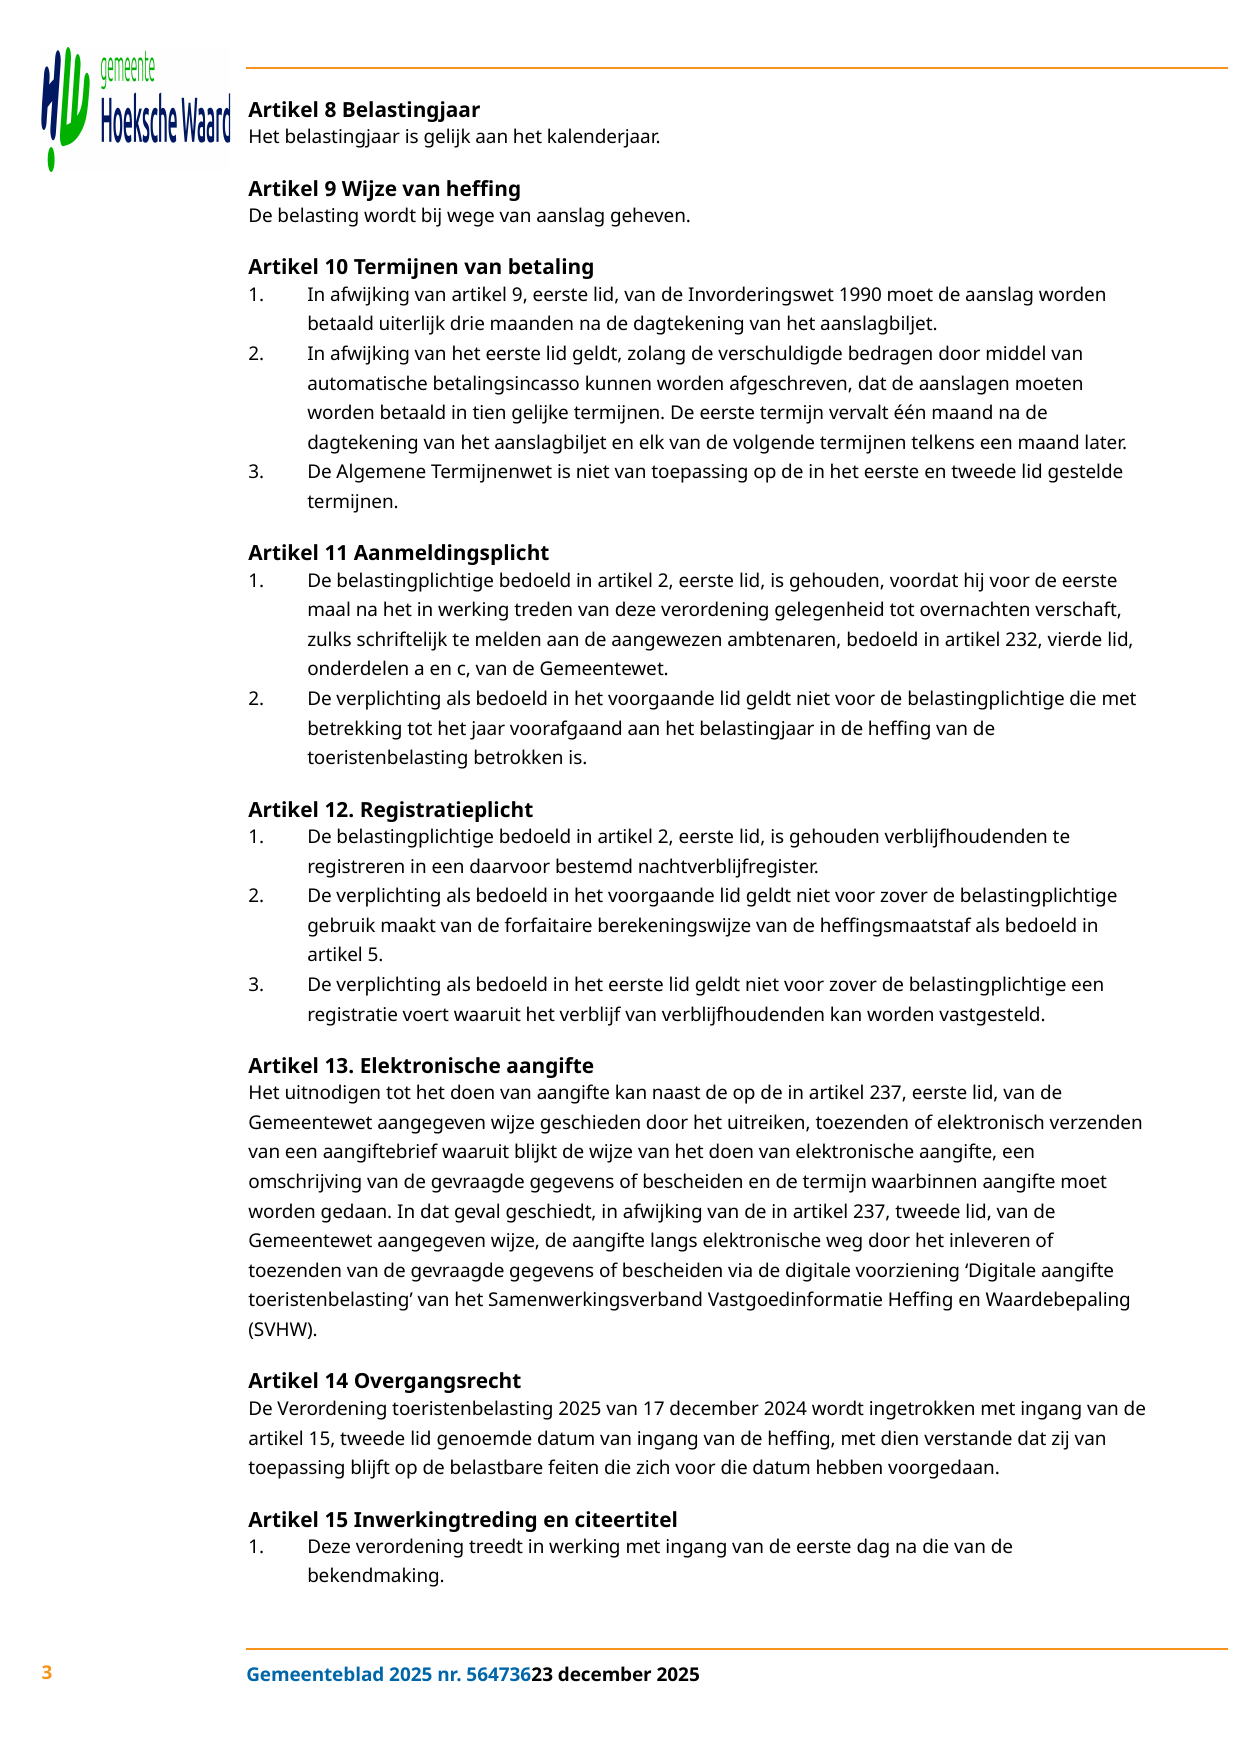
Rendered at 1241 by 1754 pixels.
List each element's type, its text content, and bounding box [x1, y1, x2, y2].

text Artikel 11 Aanmeldingsplicht [248, 538, 1152, 567]
text Artikel 10 Termijnen van betaling [248, 252, 1152, 281]
text Artikel 8 Belastingjaar [248, 95, 1152, 123]
text Het uitnodigen tot het doen van aangifte kan naast de op de in artikel 237, eerste lid, van de Gemeentewet aangegeven wijze geschieden door het uitreiken, toezenden of elektronisch verzenden van een aangiftebrief waaruit blijkt de wijze van het doen van elektronische aangifte, een omschrijving van de gevraagde gegevens of bescheiden en de termijn waarbinnen aangifte moet worden gedaan. In dat geval geschiedt, in afwijking van de in artikel 237, tweede lid, van de Gemeentewet aangegeven wijze, de aangifte langs elektronische weg door het inleveren of toezenden van de gevraagde gegevens of bescheiden via de digitale voorziening ‘Digitale aangifte toeristenbelasting’ van het Samenwerkingsverband Vastgoedinformatie Heffing en Waardebepaling (SVHW). [248, 1079, 1152, 1342]
list In afwijking van artikel 9, eerste lid, van de Invorderingswet 1990 moet de aanslag worden betaald uiterlijk drie maanden na de dagtekening van het aanslagbiljet. [248, 281, 1152, 336]
list De verplichting als bedoeld in het voorgaande lid geldt niet voor de belastingplichtige die met betrekking tot het jaar voorafgaand aan het belastingjaar in de heffing van de toeristenbelasting betrokken is. [248, 685, 1152, 770]
picture [41, 47, 231, 172]
list De verplichting als bedoeld in het voorgaande lid geldt niet voor zover de belastingplichtige gebruik maakt van de forfaitaire berekeningswijze van de heffingsmaatstaf als bedoeld in artikel 5. [248, 882, 1152, 967]
text Artikel 12. Registratieplicht [248, 795, 1152, 823]
text De Verordening toeristenbelasting 2025 van 17 december 2024 wordt ingetrokken met ingang van de artikel 15, tweede lid genoemde datum van ingang van de heffing, met dien verstande dat zij van toepassing blijft op de belastbare feiten die zich voor die datum hebben voorgedaan. [248, 1395, 1152, 1480]
text Artikel 14 Overgangsrecht [248, 1367, 1152, 1395]
list De belastingplichtige bedoeld in artikel 2, eerste lid, is gehouden verblijfhoudenden te registreren in een daarvoor bestemd nachtverblijfregister. [248, 823, 1152, 878]
list De verplichting als bedoeld in het eerste lid geldt niet voor zover de belastingplichtige een registratie voert waaruit het verblijf van verblijfhoudenden kan worden vastgesteld. [248, 971, 1152, 1026]
list In afwijking van het eerste lid geldt, zolang de verschuldigde bedragen door middel van automatische betalingsincasso kunnen worden afgeschreven, dat de aanslagen moeten worden betaald in tien gelijke termijnen. De eerste termijn vervalt één maand na de dagtekening van het aanslagbiljet en elk van de volgende termijnen telkens een maand later. [248, 340, 1152, 454]
text Artikel 13. Elektronische aangifte [248, 1051, 1152, 1079]
list De Algemene Termijnenwet is niet van toepassing op de in het eerste en tweede lid gestelde termijnen. [248, 458, 1152, 514]
text Artikel 9 Wijze van heffing [248, 174, 1152, 202]
list De belastingplichtige bedoeld in artikel 2, eerste lid, is gehouden, voordat hij voor de eerste maal na het in werking treden van deze verordening gelegenheid tot overnachten verschaft, zulks schriftelijk te melden aan de aangewezen ambtenaren, bedoeld in artikel 232, vierde lid, onderdelen a en c, van de Gemeentewet. [248, 567, 1152, 681]
text De belasting wordt bij wege van aanslag geheven. [248, 202, 1152, 228]
text Artikel 15 Inwerkingtreding en citeertitel [248, 1505, 1152, 1533]
list Deze verordening treedt in werking met ingang van de eerste dag na die van de bekendmaking. [248, 1533, 1152, 1588]
text Het belastingjaar is gelijk aan het kalenderjaar. [248, 123, 1152, 149]
